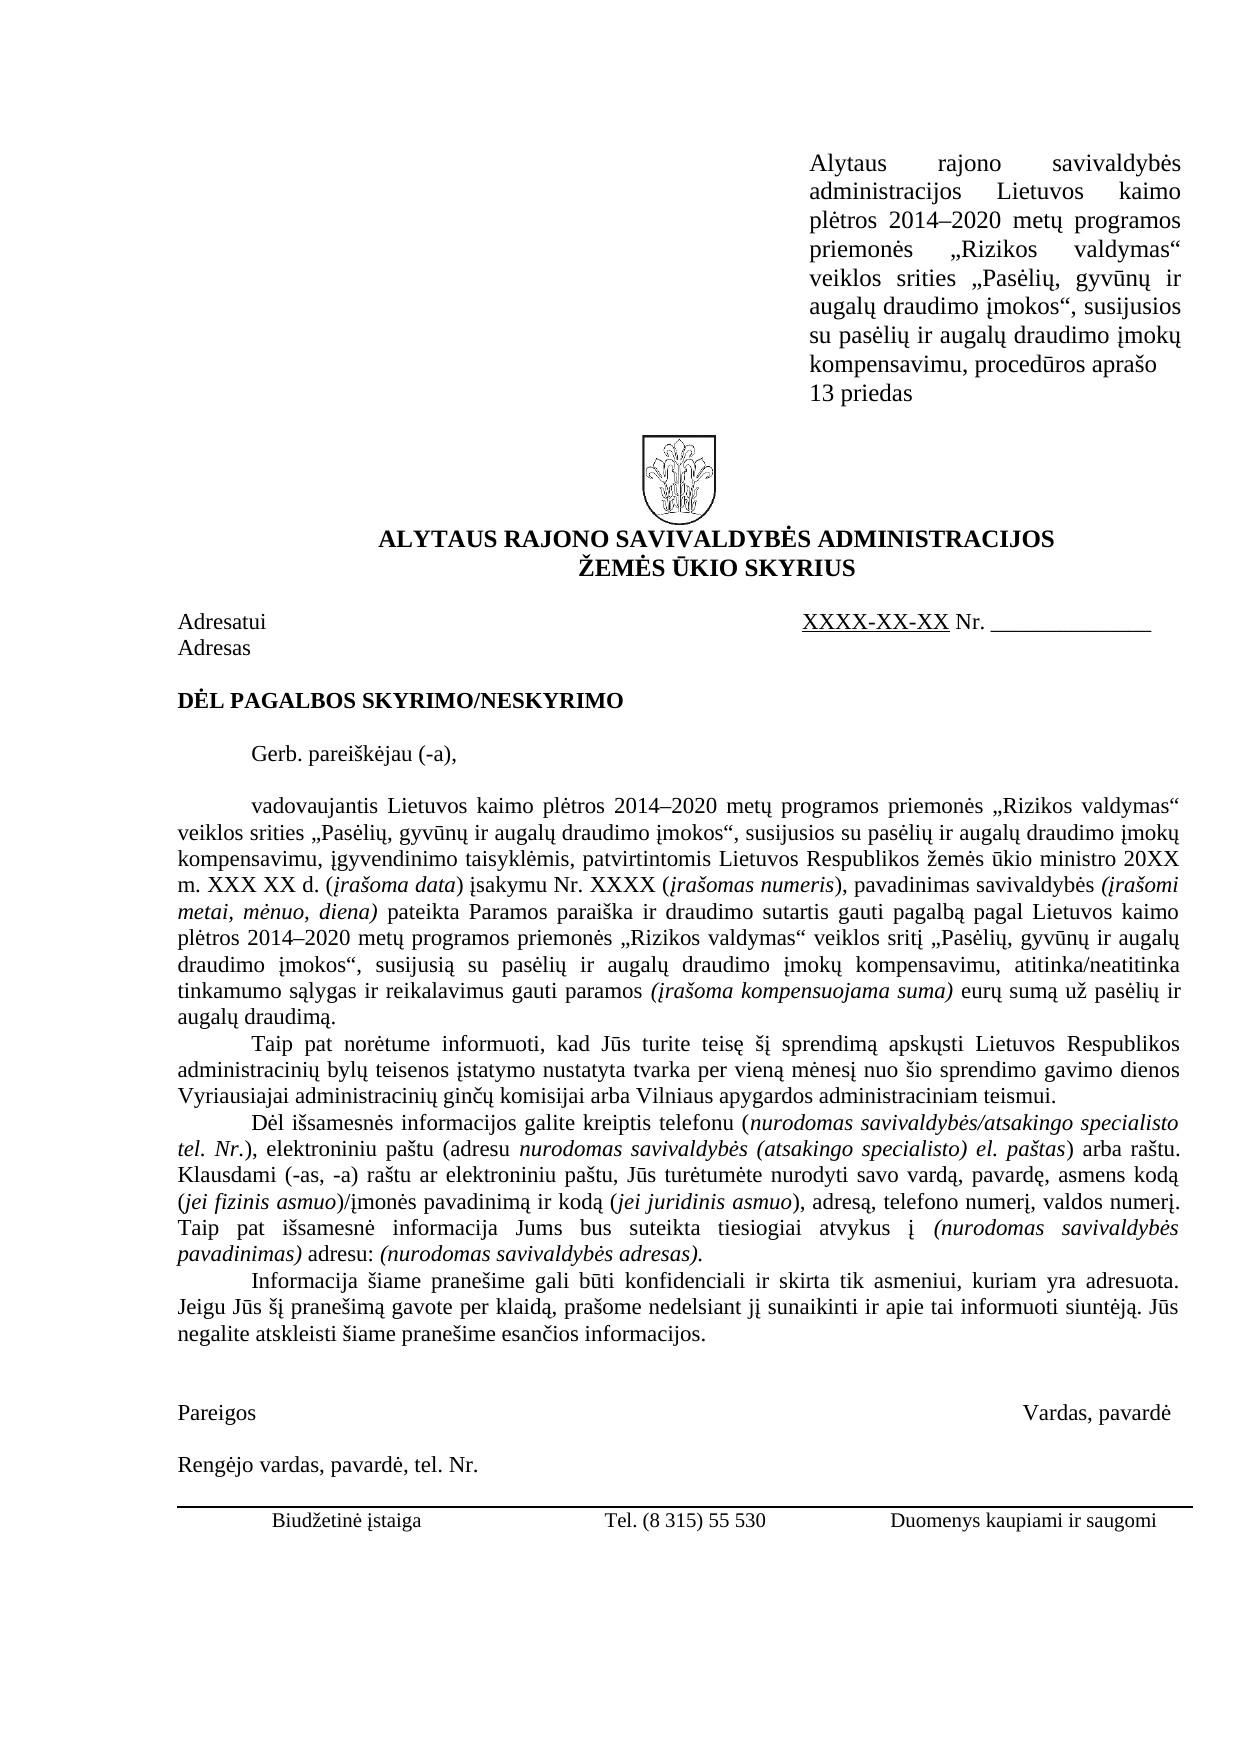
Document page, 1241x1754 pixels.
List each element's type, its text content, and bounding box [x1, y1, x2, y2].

text Pareigos Vardas, pavardė [177, 1399, 1181, 1425]
text DĖL PAGALBOS SKYRIMO/NESKYRIMO [177, 687, 1181, 713]
table_header Tel. (8 315) 55 530 [516, 1508, 854, 1532]
text Adresatui XXXX-XX-XX Nr. ______________ [177, 608, 1181, 634]
text Dėl išsamesnės informacijos galite kreiptis telefonu (nurodomas savivaldybės/atsakingo specialisto tel. Nr.), elektroniniu paštu (adresu nurodomas savivaldybės (atsakingo specialisto) el. paštas) arba raštu. Klausdami (-as, -a) raštu ar elektroniniu paštu, Jūs turėtumėte nurodyti savo vardą, pavardę, asmens kodą (jei fizinis asmuo)/įmonės pavadinimą ir kodą (jei juridinis asmuo), adresą, telefono numerį, valdos numerį. Taip pat išsamesnė informacija Jums bus suteikta tiesiogiai atvykus į (nurodomas savivaldybės pavadinimas) adresu: (nurodomas savivaldybės adresas). [177, 1109, 1181, 1267]
text Rengėjo vardas, pavardė, tel. Nr. [177, 1451, 1181, 1478]
text ALYTAUS RAJONO SAVIVALDYBĖS ADMINISTRACIJOS [177, 524, 1181, 553]
text 13 priedas [809, 378, 1181, 406]
text ŽEMĖS ŪKIO SKYRIUS [177, 553, 1181, 582]
text Taip pat norėtume informuoti, kad Jūs turite teisę šį sprendimą apskųsti Lietuvos Respublikos administracinių bylų teisenos įstatymo nustatyta tvarka per vieną mėnesį nuo šio sprendimo gavimo dienos Vyriausiajai administracinių ginčų komisijai arba Vilniaus apygardos administraciniam teismui. [177, 1030, 1181, 1109]
table_header Biudžetinė įstaiga [177, 1508, 516, 1532]
text Adresas [177, 634, 1181, 661]
table_header Duomenys kaupiami ir saugomi [854, 1508, 1193, 1532]
text Informacija šiame pranešime gali būti konfidenciali ir skirta tik asmeniui, kuriam yra adresuota. Jeigu Jūs šį pranešimą gavote per klaidą, prašome nedelsiant jį sunaikinti ir apie tai informuoti siuntėją. Jūs negalite atskleisti šiame pranešime esančios informacijos. [177, 1267, 1181, 1346]
text Gerb. pareiškėjau (-a), [177, 740, 1181, 766]
text vadovaujantis Lietuvos kaimo plėtros 2014–2020 metų programos priemonės „Rizikos valdymas“ veiklos srities „Pasėlių, gyvūnų ir augalų draudimo įmokos“, susijusios su pasėlių ir augalų draudimo įmokų kompensavimu, įgyvendinimo taisyklėmis, patvirtintomis Lietuvos Respublikos žemės ūkio ministro 20XX m. XXX XX d. (įrašoma data) įsakymu Nr. XXXX (įrašomas numeris), pavadinimas savivaldybės (įrašomi metai, mėnuo, diena) pateikta Paramos paraiška ir draudimo sutartis gauti pagalbą pagal Lietuvos kaimo plėtros 2014–2020 metų programos priemonės „Rizikos valdymas“ veiklos sritį „Pasėlių, gyvūnų ir augalų draudimo įmokos“, susijusią su pasėlių ir augalų draudimo įmokų kompensavimu, atitinka/neatitinka tinkamumo sąlygas ir reikalavimus gauti paramos (įrašoma kompensuojama suma) eurų sumą už pasėlių ir augalų draudimą. [177, 792, 1181, 1030]
text Alytaus rajono savivaldybės administracijos Lietuvos kaimo plėtros 2014–2020 metų programos priemonės „Rizikos valdymas“ veiklos srities „Pasėlių, gyvūnų ir augalų draudimo įmokos“, susijusios su pasėlių ir augalų draudimo įmokų kompensavimu, procedūros aprašo [809, 148, 1181, 378]
